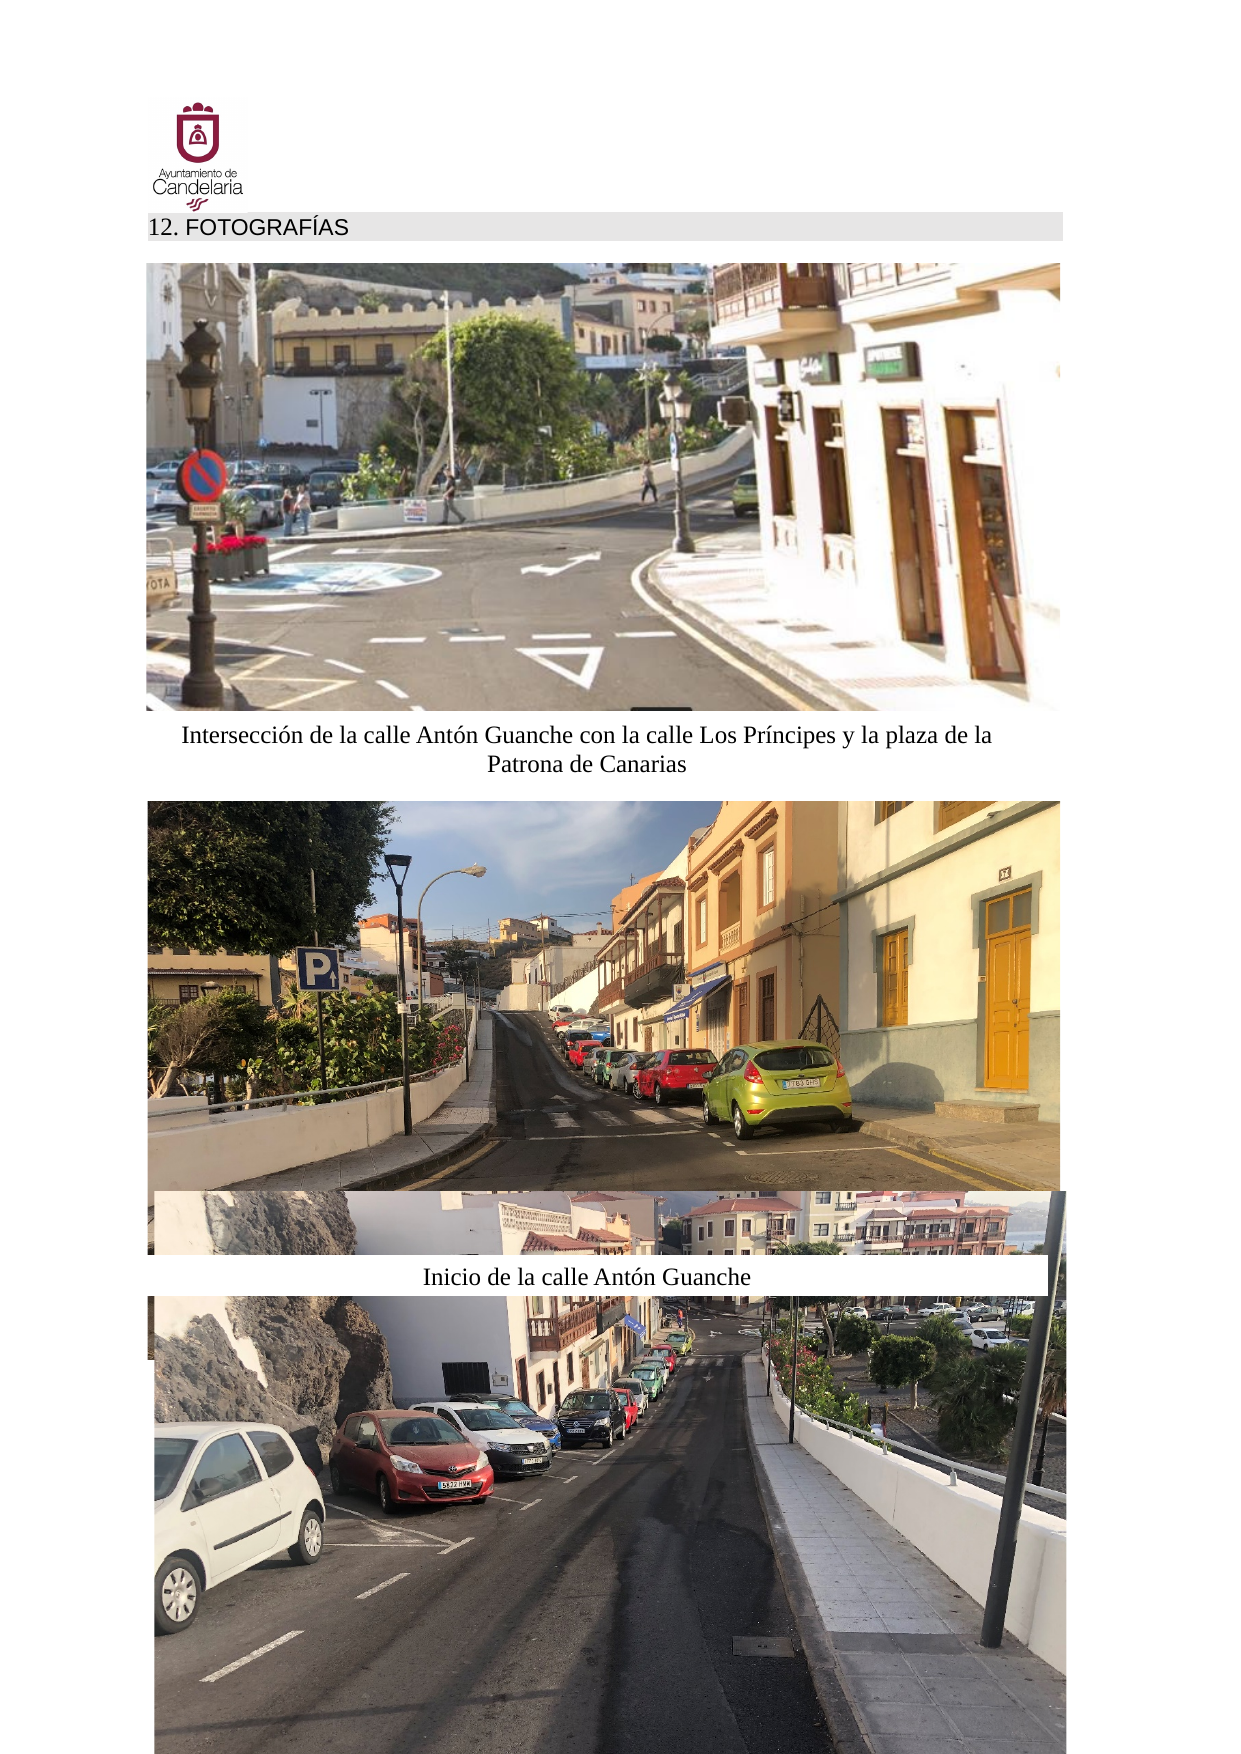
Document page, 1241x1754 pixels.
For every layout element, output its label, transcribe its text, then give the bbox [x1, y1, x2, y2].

list FOTOGRAFÍAS [148, 212, 1063, 241]
text Intersección de la calle Antón Guanche con la calle Los Príncipes y la plaza de la Patrona de Canarias [140, 720, 1033, 773]
text Inicio de la calle Antón Guanche [140, 1262, 1033, 1288]
